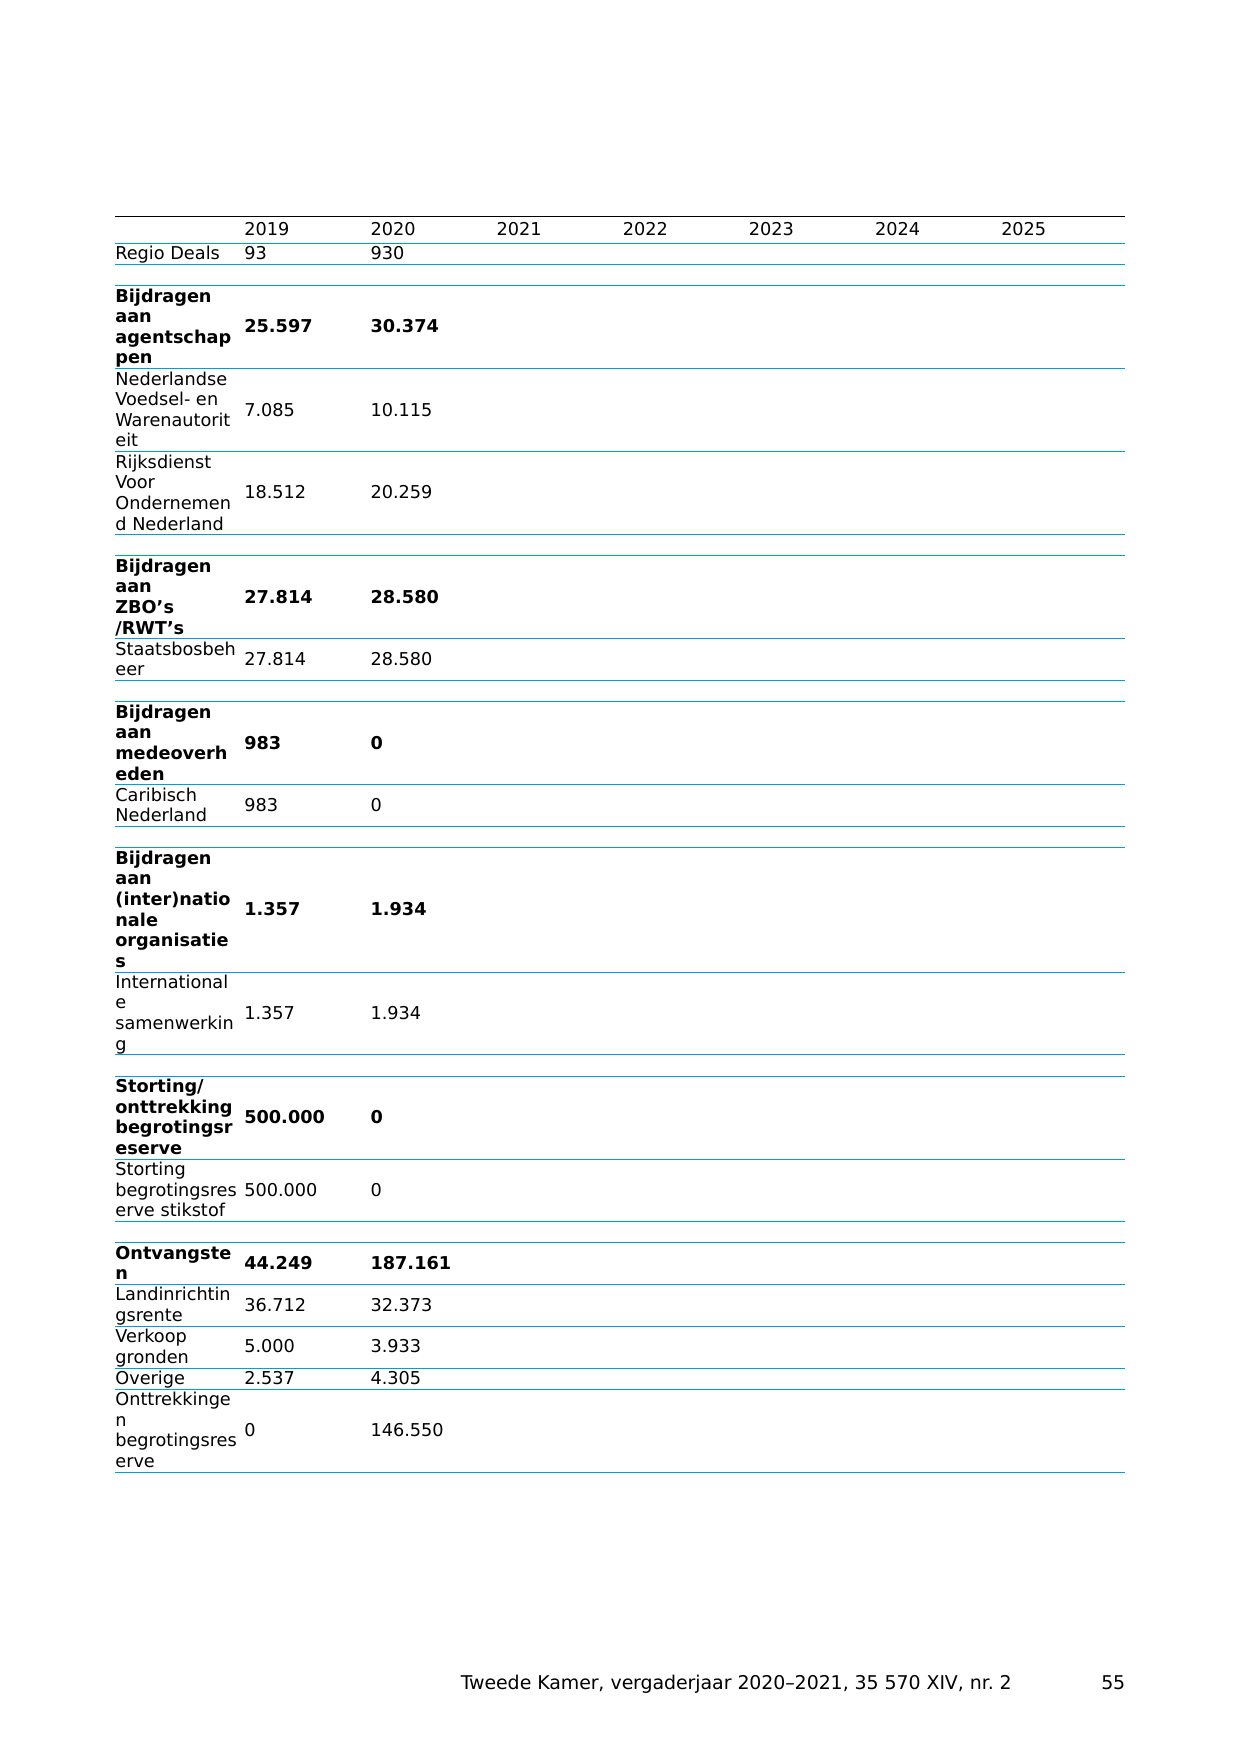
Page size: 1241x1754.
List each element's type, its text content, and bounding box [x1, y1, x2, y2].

table_cell 500.000 [241, 1160, 367, 1221]
table_cell 30.374 [368, 286, 493, 368]
table_cell Bijdragen aan ZBO’s /RWT’s [115, 556, 241, 638]
table_cell [620, 1390, 746, 1472]
table_cell Staatsbosbeheer [115, 639, 241, 680]
table_cell [746, 1055, 872, 1076]
table_cell [494, 639, 620, 680]
table_cell [620, 827, 746, 847]
table_cell [620, 369, 746, 451]
table_cell [620, 1327, 746, 1367]
table_cell [872, 1222, 998, 1242]
table_cell Caribisch Nederland [115, 785, 241, 826]
table_cell [368, 265, 493, 285]
table_cell [872, 1055, 998, 1076]
table_cell 93 [241, 244, 367, 264]
table_cell [241, 265, 367, 285]
table_cell Bijdragen aan agentschappen [115, 286, 241, 368]
table_cell [998, 848, 1125, 971]
table_cell 983 [241, 702, 367, 784]
table_cell Internationale samenwerking [115, 973, 241, 1054]
table_cell 2.537 [241, 1369, 367, 1388]
table_cell [872, 1160, 998, 1221]
table_cell [620, 785, 746, 826]
table_cell [998, 1055, 1125, 1076]
table_cell 28.580 [368, 556, 493, 638]
table_cell 0 [368, 1077, 493, 1158]
table_cell [620, 1055, 746, 1076]
table_cell [368, 1222, 493, 1242]
table_cell [115, 681, 241, 701]
table_cell [998, 369, 1125, 451]
table_cell [620, 265, 746, 285]
table_cell [872, 556, 998, 638]
table_cell [998, 244, 1125, 264]
table_cell [494, 973, 620, 1054]
table_cell [746, 848, 872, 971]
table_cell [241, 1055, 367, 1076]
table_cell [494, 244, 620, 264]
table_cell [494, 681, 620, 701]
table_cell [746, 244, 872, 264]
table_cell Landinrichtingsrente [115, 1285, 241, 1326]
table_cell [872, 639, 998, 680]
table_cell [998, 1077, 1125, 1158]
table_cell 28.580 [368, 639, 493, 680]
table_cell [746, 785, 872, 826]
table_cell [494, 1222, 620, 1242]
table_cell 187.161 [368, 1243, 493, 1284]
table_cell [620, 452, 746, 534]
table_cell [998, 785, 1125, 826]
table_cell [746, 1160, 872, 1221]
table_cell [620, 286, 746, 368]
table_cell 36.712 [241, 1285, 367, 1326]
table_cell 5.000 [241, 1327, 367, 1367]
table_cell [998, 681, 1125, 701]
table_cell 27.814 [241, 556, 367, 638]
table_cell [620, 1369, 746, 1388]
table_cell [746, 535, 872, 555]
table_cell [872, 1390, 998, 1472]
table_cell [872, 848, 998, 971]
table_cell [872, 286, 998, 368]
table_cell [746, 1369, 872, 1388]
table_cell [494, 1369, 620, 1388]
table_cell Storting/ onttrekking begrotingsreserve [115, 1077, 241, 1158]
table_cell [115, 535, 241, 555]
table_cell [494, 369, 620, 451]
table_cell [998, 639, 1125, 680]
table_cell [998, 1243, 1125, 1284]
table_cell 18.512 [241, 452, 367, 534]
table_cell [746, 1327, 872, 1367]
table_cell [746, 369, 872, 451]
table_cell [620, 681, 746, 701]
table_cell [368, 535, 493, 555]
table_cell Rijksdienst Voor Ondernemend Nederland [115, 452, 241, 534]
table_cell [872, 369, 998, 451]
table_cell [494, 1327, 620, 1367]
table_cell [998, 827, 1125, 847]
table_cell [494, 265, 620, 285]
table_cell [998, 556, 1125, 638]
table_cell [494, 1285, 620, 1326]
table_cell [620, 556, 746, 638]
table_cell [746, 1243, 872, 1284]
table_cell [620, 1222, 746, 1242]
table_cell [494, 848, 620, 971]
table_cell 0 [368, 785, 493, 826]
table_cell [998, 1285, 1125, 1326]
table_cell [872, 1077, 998, 1158]
table_cell [241, 681, 367, 701]
table_cell [746, 1390, 872, 1472]
table_cell [368, 681, 493, 701]
table_cell [746, 827, 872, 847]
table_cell 20.259 [368, 452, 493, 534]
table_cell [746, 702, 872, 784]
table_cell 1.934 [368, 973, 493, 1054]
table_cell [241, 1222, 367, 1242]
table_cell [620, 1285, 746, 1326]
table_cell 7.085 [241, 369, 367, 451]
table_cell 2020 [368, 217, 493, 243]
table_cell [494, 1390, 620, 1472]
table_cell [872, 785, 998, 826]
table_cell [494, 1243, 620, 1284]
table_cell 2025 [998, 217, 1125, 243]
table_cell [620, 1243, 746, 1284]
table_cell 500.000 [241, 1077, 367, 1158]
table_cell Onttrekkingen begrotingsreserve [115, 1390, 241, 1472]
table_cell Bijdragen aan medeoverheden [115, 702, 241, 784]
table_cell [746, 1285, 872, 1326]
table_cell [998, 1390, 1125, 1472]
table_cell [872, 973, 998, 1054]
table_header Budgettaire gevolgen van beleid art. 12 (bedragen x € 1.000) [115, 191, 1125, 216]
table_cell [494, 785, 620, 826]
table_cell Nederlandse Voedsel- en Warenautoriteit [115, 369, 241, 451]
table_cell [115, 1222, 241, 1242]
table_cell [494, 452, 620, 534]
table_cell [998, 702, 1125, 784]
table_cell [620, 848, 746, 971]
table_cell [746, 286, 872, 368]
table_cell 3.933 [368, 1327, 493, 1367]
table_cell [872, 1327, 998, 1367]
table_cell Regio Deals [115, 244, 241, 264]
table_cell [620, 702, 746, 784]
table_cell 2021 [494, 217, 620, 243]
table_cell [872, 1369, 998, 1388]
table_cell [746, 639, 872, 680]
table_cell [494, 535, 620, 555]
table_cell [620, 639, 746, 680]
table_cell 2023 [746, 217, 872, 243]
table_cell 44.249 [241, 1243, 367, 1284]
table_cell 25.597 [241, 286, 367, 368]
table_cell 983 [241, 785, 367, 826]
table_cell [115, 265, 241, 285]
table_cell [494, 1160, 620, 1221]
table_cell [494, 702, 620, 784]
table_cell [872, 1285, 998, 1326]
table_cell [872, 244, 998, 264]
table_cell 10.115 [368, 369, 493, 451]
table_cell 2024 [872, 217, 998, 243]
table_cell Verkoop gronden [115, 1327, 241, 1367]
table_cell Storting begrotingsreserve stikstof [115, 1160, 241, 1221]
table_cell [746, 265, 872, 285]
table_cell [494, 1077, 620, 1158]
table_cell [872, 265, 998, 285]
table_cell [620, 1077, 746, 1158]
table_cell [998, 265, 1125, 285]
table_cell [746, 681, 872, 701]
table_cell 2022 [620, 217, 746, 243]
table_cell [241, 827, 367, 847]
table_cell [115, 827, 241, 847]
table_cell [494, 286, 620, 368]
table_cell [115, 217, 241, 243]
table_cell 0 [241, 1390, 367, 1472]
table_cell 1.357 [241, 973, 367, 1054]
table_cell [746, 452, 872, 534]
table_cell 0 [368, 1160, 493, 1221]
table_cell [998, 1369, 1125, 1388]
table_cell [368, 1055, 493, 1076]
table_cell [368, 827, 493, 847]
table_cell [998, 452, 1125, 534]
table_cell Bijdragen aan (inter)nationale organisaties [115, 848, 241, 971]
table_cell [872, 1243, 998, 1284]
table_cell [998, 286, 1125, 368]
table_cell [746, 556, 872, 638]
table_cell [998, 1222, 1125, 1242]
table_cell [746, 1222, 872, 1242]
table_cell [115, 1055, 241, 1076]
table_cell [872, 827, 998, 847]
table_cell [998, 1327, 1125, 1367]
table_cell [998, 973, 1125, 1054]
table_cell [746, 973, 872, 1054]
table_cell [494, 827, 620, 847]
table_cell 146.550 [368, 1390, 493, 1472]
table_cell [998, 535, 1125, 555]
table_cell [494, 556, 620, 638]
table_cell [872, 535, 998, 555]
table_cell [620, 1160, 746, 1221]
table_cell [620, 535, 746, 555]
table_cell [494, 1055, 620, 1076]
table_cell 32.373 [368, 1285, 493, 1326]
table_cell [620, 244, 746, 264]
table_cell [872, 702, 998, 784]
table_cell 1.357 [241, 848, 367, 971]
table_cell Overige [115, 1369, 241, 1388]
table_cell [620, 973, 746, 1054]
table_cell 930 [368, 244, 493, 264]
table_cell [241, 535, 367, 555]
table_cell 4.305 [368, 1369, 493, 1388]
table_cell Ontvangsten [115, 1243, 241, 1284]
table_cell 2019 [241, 217, 367, 243]
table_cell [746, 1077, 872, 1158]
table_cell 0 [368, 702, 493, 784]
table_cell [872, 681, 998, 701]
table_cell [872, 452, 998, 534]
table_cell [998, 1160, 1125, 1221]
table_cell 1.934 [368, 848, 493, 971]
table_cell 27.814 [241, 639, 367, 680]
